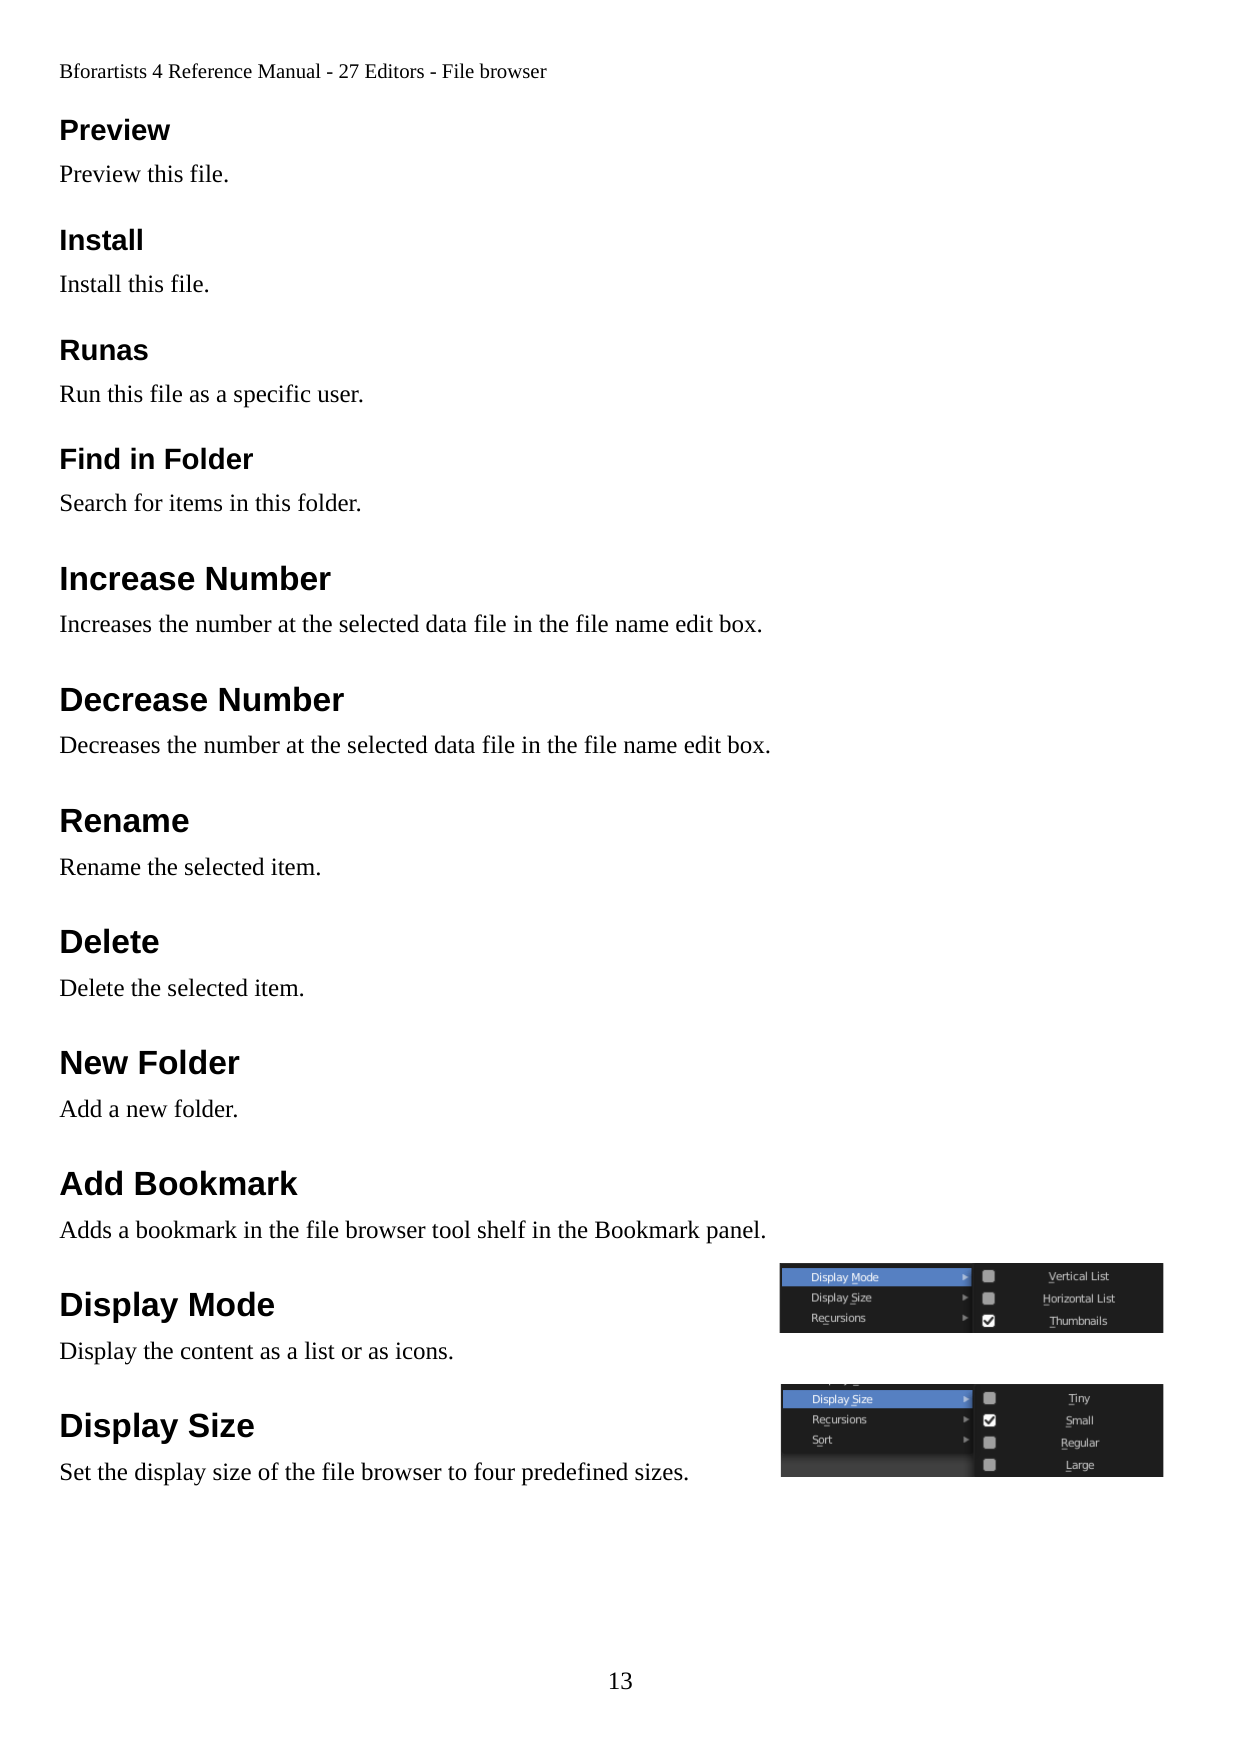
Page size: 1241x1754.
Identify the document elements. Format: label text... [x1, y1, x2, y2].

text Adds a bookmark in the file browser tool shelf in the Bookmark panel. [59, 1215, 1181, 1243]
text Add a new folder. [59, 1094, 1181, 1122]
picture [779, 1263, 1164, 1333]
subtitle Runas [59, 332, 1181, 366]
text Decreases the number at the selected data file in the file name edit box. [59, 731, 1181, 759]
subtitle [1164, 1406, 1181, 1444]
subtitle [1164, 1285, 1181, 1323]
text Delete the selected item. [59, 973, 1181, 1001]
subtitle Install [59, 222, 1181, 256]
text Run this file as a specific user. [59, 379, 1181, 407]
text Search for items in this folder. [59, 488, 1181, 517]
text Set the display size of the file browser to four predefined sizes. [59, 1457, 1181, 1486]
subtitle Delete [59, 922, 1181, 960]
subtitle Increase Number [59, 558, 1181, 597]
subtitle Add Bookmark [59, 1164, 1181, 1202]
picture [780, 1384, 1164, 1477]
subtitle Rename [59, 801, 1181, 839]
text Preview this file. [59, 159, 1181, 188]
subtitle Find in Folder [59, 442, 1181, 476]
subtitle Display Size [59, 1406, 780, 1444]
subtitle Preview [59, 113, 1181, 146]
subtitle New Folder [59, 1043, 1181, 1081]
text Increases the number at the selected data file in the file name edit box. [59, 609, 1181, 638]
subtitle Display Mode [59, 1285, 779, 1323]
text Install this file. [59, 269, 1181, 297]
text Display the content as a list or as icons. [59, 1336, 1181, 1364]
subtitle Decrease Number [59, 679, 1181, 718]
text Rename the selected item. [59, 852, 1181, 880]
